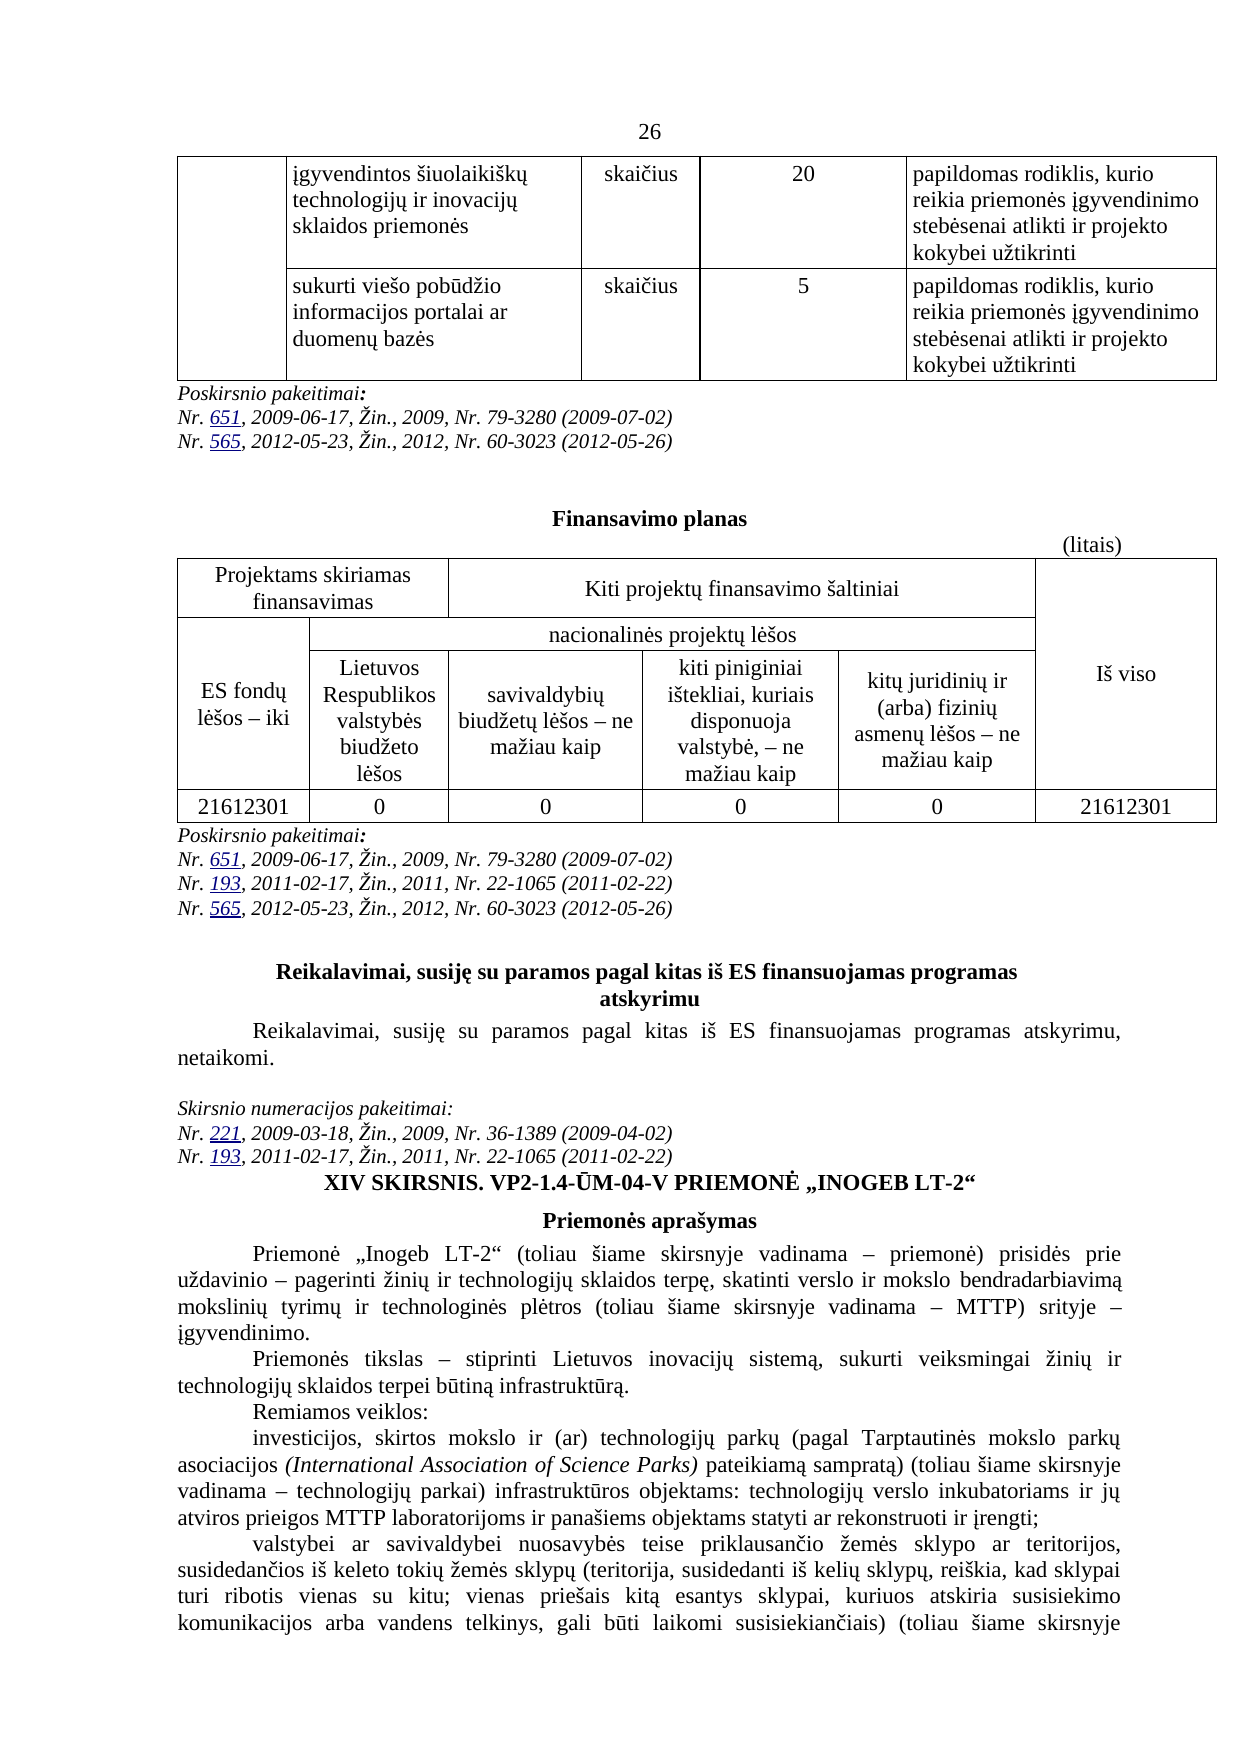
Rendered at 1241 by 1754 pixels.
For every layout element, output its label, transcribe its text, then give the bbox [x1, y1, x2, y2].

table_cell papildomas rodiklis, kurio reikia priemonės įgyvendinimo stebėsenai atlikti ir projekto kokybei užtikrinti [907, 269, 1216, 380]
text Reikalavimai, susiję su paramos pagal kitas iš ES finansuojamas programas atskyrimu [177, 932, 1122, 1011]
table_cell skaičius [582, 157, 699, 268]
table_cell 0 [449, 790, 642, 822]
table_cell kitų juridinių ir (arba) fizinių asmenų lėšos – ne mažiau kaip [839, 651, 1035, 789]
text Remiamos veiklos: [177, 1398, 1122, 1424]
table_header Projektams skiriamas finansavimas [178, 559, 448, 617]
table_cell 20 [701, 157, 906, 268]
table_header Iš viso [1036, 559, 1216, 789]
table_cell 21612301 [1036, 790, 1216, 822]
subtitle Poskirsnio pakeitimai: [177, 823, 1122, 847]
table_cell kiti piniginiai ištekliai, kuriais disponuoja valstybė, – ne mažiau kaip [643, 651, 838, 789]
table_cell [178, 157, 286, 380]
table_cell 21612301 [178, 790, 309, 822]
table_cell 0 [310, 790, 448, 822]
text valstybei ar savivaldybei nuosavybės teise priklausančio žemės sklypo ar teritorijos, susidedančios iš keleto tokių žemės sklypų (teritorija, susidedanti iš kelių sklypų, reiškia, kad sklypai turi ribotis vienas su kitu; vienas priešais kitą esantys sklypai, kuriuos atskiria susisiekimo komunikacijos arba vandens telkinys, gali būti laikomi susisiekiančiais) (toliau šiame skirsnyje [177, 1530, 1122, 1635]
subtitle Poskirsnio pakeitimai: [177, 381, 1122, 405]
text Nr. 565, 2012-05-23, Žin., 2012, Nr. 60-3023 (2012-05-26) [177, 895, 1122, 919]
text Reikalavimai, susiję su paramos pagal kitas iš ES finansuojamas programas atskyrimu, netaikomi. [177, 1017, 1122, 1070]
text Nr. 651, 2009-06-17, Žin., 2009, Nr. 79-3280 (2009-07-02) [177, 847, 1122, 871]
list (litais) [215, 531, 1122, 557]
table_header Kiti projektų finansavimo šaltiniai [449, 559, 1035, 617]
table_cell 0 [643, 790, 838, 822]
table_cell ES fondų lėšos – iki [178, 618, 309, 789]
text Nr. 193, 2011-02-17, Žin., 2011, Nr. 22-1065 (2011-02-22) [177, 1144, 1122, 1168]
text Skirsnio numeracijos pakeitimai: [177, 1096, 1122, 1120]
table_cell 5 [701, 269, 906, 380]
table_cell Lietuvos Respublikos valstybės biudžeto lėšos [310, 651, 448, 789]
subtitle XIV SKIRSNIS. VP2-1.4-ŪM-04-V priemonė „Inogeb LT-2“ [177, 1168, 1122, 1195]
table_cell įgyvendintos šiuolaikiškų technologijų ir inovacijų sklaidos priemonės [287, 157, 581, 268]
text Finansavimo planas [177, 505, 1122, 531]
text Nr. 193, 2011-02-17, Žin., 2011, Nr. 22-1065 (2011-02-22) [177, 871, 1122, 895]
table_cell sukurti viešo pobūdžio informacijos portalai ar duomenų bazės [287, 269, 581, 380]
text Priemonės aprašymas [177, 1207, 1122, 1234]
text Priemonės tikslas – stiprinti Lietuvos inovacijų sistemą, sukurti veiksmingai žinių ir technologijų sklaidos terpei būtiną infrastruktūrą. [177, 1345, 1122, 1398]
table_cell papildomas rodiklis, kurio reikia priemonės įgyvendinimo stebėsenai atlikti ir projekto kokybei užtikrinti [907, 157, 1216, 268]
text Priemonė „Inogeb LT-2“ (toliau šiame skirsnyje vadinama – priemonė) prisidės prie uždavinio – pagerinti žinių ir technologijų sklaidos terpę, skatinti verslo ir mokslo bendradarbiavimą mokslinių tyrimų ir technologinės plėtros (toliau šiame skirsnyje vadinama – MTTP) srityje – įgyvendinimo. [177, 1240, 1122, 1345]
table_cell savivaldybių biudžetų lėšos – ne mažiau kaip [449, 651, 642, 789]
text Nr. 565, 2012-05-23, Žin., 2012, Nr. 60-3023 (2012-05-26) [177, 429, 1122, 453]
text Nr. 651, 2009-06-17, Žin., 2009, Nr. 79-3280 (2009-07-02) [177, 405, 1122, 429]
text Nr. 221, 2009-03-18, Žin., 2009, Nr. 36-1389 (2009-04-02) [177, 1120, 1122, 1144]
table_cell skaičius [582, 269, 699, 380]
table_cell nacionalinės projektų lėšos [310, 618, 1035, 650]
table_cell 0 [839, 790, 1035, 822]
text investicijos, skirtos mokslo ir (ar) technologijų parkų (pagal Tarptautinės mokslo parkų asociacijos (International Association of Science Parks) pateikiamą sampratą) (toliau šiame skirsnyje vadinama – technologijų parkai) infrastruktūros objektams: technologijų verslo inkubatoriams ir jų atviros prieigos MTTP laboratorijoms ir panašiems objektams statyti ar rekonstruoti ir įrengti; [177, 1424, 1122, 1530]
